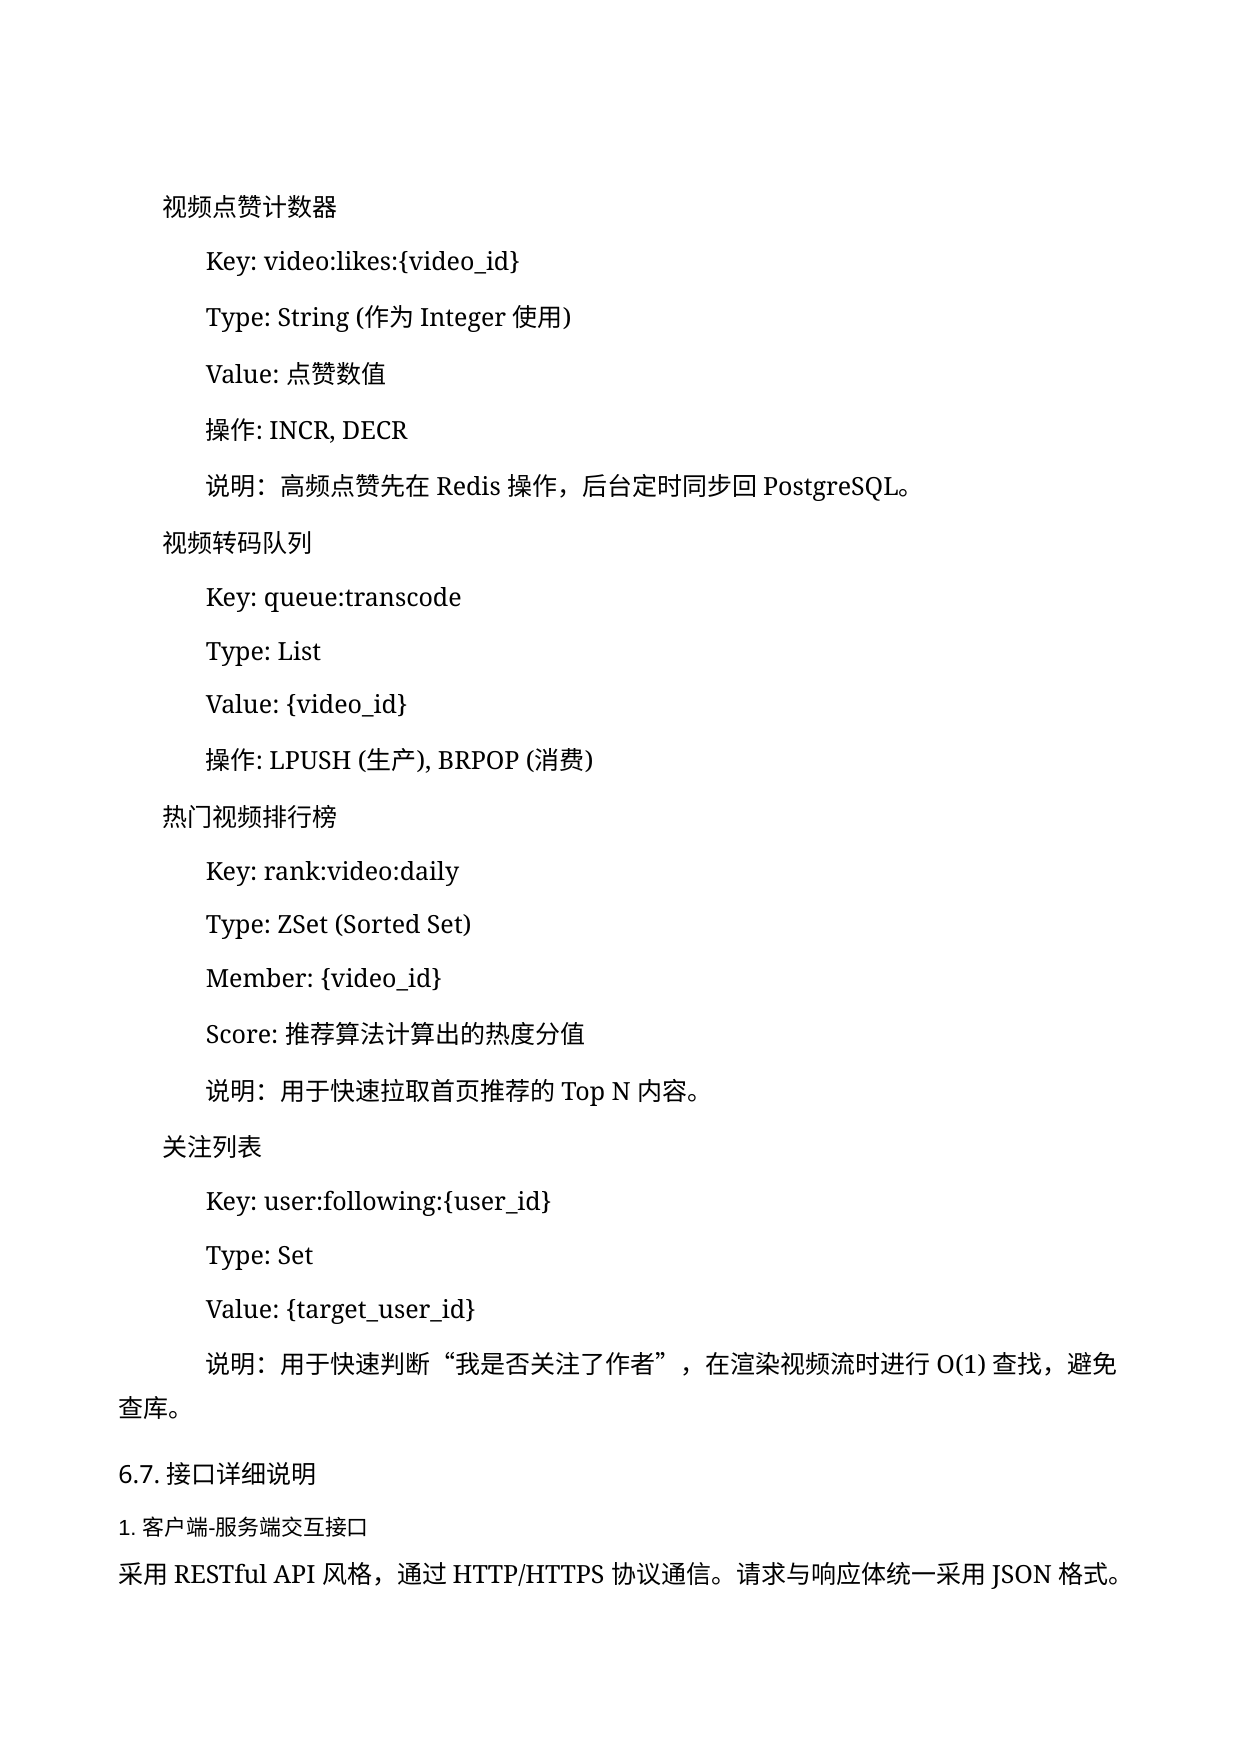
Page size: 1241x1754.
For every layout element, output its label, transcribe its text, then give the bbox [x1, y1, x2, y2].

text Type: String (作为 Integer 使用) [118, 298, 1122, 334]
text Score: 推荐算法计算出的热度分值 [118, 1015, 1122, 1051]
text Value: {video_id} [118, 687, 1122, 721]
subtitle 客户端-服务端交互接口 [118, 1510, 1122, 1541]
text Member: {video_id} [118, 961, 1122, 995]
text 采用 RESTful API 风格，通过 HTTP/HTTPS 协议通信。请求与响应体统一采用 JSON 格式。 [118, 1554, 1122, 1590]
text Type: Set [118, 1237, 1122, 1272]
text Value: 点赞数值 [118, 354, 1122, 390]
text Key: user:following:{user_id} [118, 1184, 1122, 1218]
text 操作: INCR, DECR [118, 410, 1122, 447]
subtitle 接口详细说明 [118, 1454, 1122, 1491]
text 操作: LPUSH (生产), BRPOP (消费) [118, 741, 1122, 777]
text Type: List [118, 633, 1122, 667]
text Key: queue:transcode [118, 579, 1122, 613]
text Key: rank:video:daily [118, 853, 1122, 887]
text 视频点赞计数器 [118, 188, 1122, 224]
text Key: video:likes:{video_id} [118, 244, 1122, 278]
text 热门视频排行榜 [118, 797, 1122, 833]
text Type: ZSet (Sorted Set) [118, 907, 1122, 941]
text 说明：用于快速拉取首页推荐的 Top N 内容。 [118, 1071, 1122, 1107]
text 说明：用于快速判断“我是否关注了作者”，在渲染视频流时进行 O(1) 查找，避免查库。 [118, 1345, 1122, 1425]
text 视频转码队列 [118, 523, 1122, 559]
text Value: {target_user_id} [118, 1291, 1122, 1325]
text 说明：高频点赞先在 Redis 操作，后台定时同步回 PostgreSQL。 [118, 467, 1122, 503]
text 关注列表 [118, 1127, 1122, 1164]
